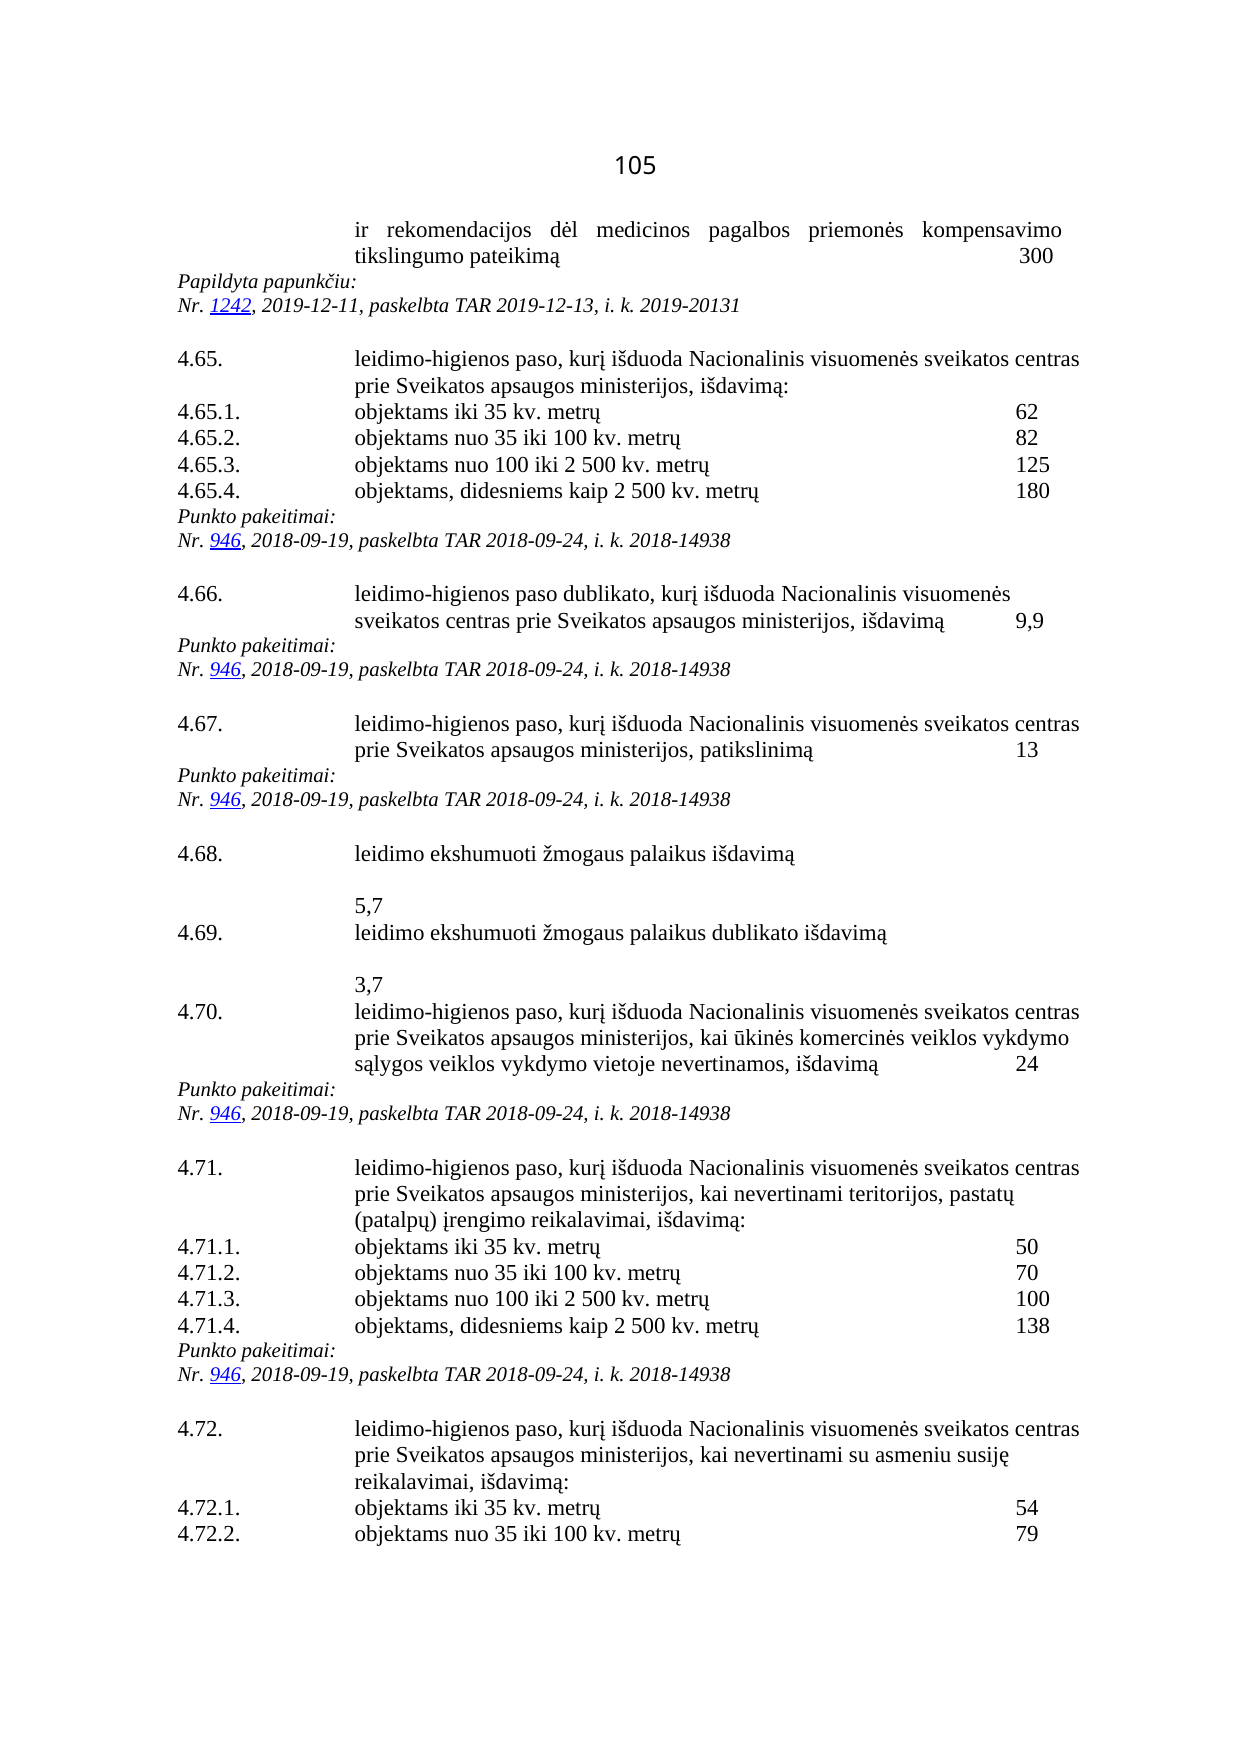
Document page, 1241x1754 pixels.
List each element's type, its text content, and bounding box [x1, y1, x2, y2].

text Nr. 1242, 2019-12-11, paskelbta TAR 2019-12-13, i. k. 2019-20131 [177, 293, 1093, 317]
text 4.66. leidimo-higienos paso dublikato, kurį išduoda Nacionalinis visuomenės sveikatos centras prie Sveikatos apsaugos ministerijos, išdavimą 9,9 [177, 580, 1093, 633]
text 4.72. leidimo-higienos paso, kurį išduoda Nacionalinis visuomenės sveikatos centras prie Sveikatos apsaugos ministerijos, kai nevertinami su asmeniu susiję reikalavimai, išdavimą: [177, 1415, 1093, 1494]
text 4.72.1. objektams iki 35 kv. metrų 54 [177, 1494, 1093, 1520]
text 4.67. leidimo-higienos paso, kurį išduoda Nacionalinis visuomenės sveikatos centras prie Sveikatos apsaugos ministerijos, patikslinimą 13 [177, 710, 1093, 763]
text 4.71. leidimo-higienos paso, kurį išduoda Nacionalinis visuomenės sveikatos centras prie Sveikatos apsaugos ministerijos, kai nevertinami teritorijos, pastatų (patalpų) įrengimo reikalavimai, išdavimą: [177, 1154, 1093, 1233]
text Punkto pakeitimai: [177, 633, 1093, 657]
text 4.71.2. objektams nuo 35 iki 100 kv. metrų 70 [177, 1259, 1093, 1285]
text 4.70. leidimo-higienos paso, kurį išduoda Nacionalinis visuomenės sveikatos centras prie Sveikatos apsaugos ministerijos, kai ūkinės komercinės veiklos vykdymo sąlygos veiklos vykdymo vietoje nevertinamos, išdavimą 24 [177, 998, 1093, 1077]
text Papildyta papunkčiu: [177, 268, 1093, 293]
text 4.65.1. objektams iki 35 kv. metrų 62 [177, 398, 1093, 424]
text 4.65.2. objektams nuo 35 iki 100 kv. metrų 82 [177, 424, 1093, 451]
text 4.71.3. objektams nuo 100 iki 2 500 kv. metrų 100 [177, 1285, 1093, 1312]
text Punkto pakeitimai: [177, 1338, 1093, 1362]
text Nr. 946, 2018-09-19, paskelbta TAR 2018-09-24, i. k. 2018-14938 [177, 1101, 1093, 1125]
text Nr. 946, 2018-09-19, paskelbta TAR 2018-09-24, i. k. 2018-14938 [177, 657, 1093, 681]
text Punkto pakeitimai: [177, 763, 1093, 787]
text 4.71.4. objektams, didesniems kaip 2 500 kv. metrų 138 [177, 1312, 1093, 1338]
text 4.68. leidimo ekshumuoti žmogaus palaikus išdavimą 5,7 [177, 839, 945, 919]
text Nr. 946, 2018-09-19, paskelbta TAR 2018-09-24, i. k. 2018-14938 [177, 1362, 1093, 1386]
text 4.72.2. objektams nuo 35 iki 100 kv. metrų 79 [177, 1520, 1093, 1547]
text 4.69. leidimo ekshumuoti žmogaus palaikus dublikato išdavimą 3,7 [177, 919, 945, 998]
text 4.65.3. objektams nuo 100 iki 2 500 kv. metrų 125 [177, 451, 1093, 477]
text 4.71.1. objektams iki 35 kv. metrų 50 [177, 1233, 1093, 1259]
text Punkto pakeitimai: [177, 503, 1093, 528]
text Nr. 946, 2018-09-19, paskelbta TAR 2018-09-24, i. k. 2018-14938 [177, 528, 1093, 552]
text 4.65. leidimo-higienos paso, kurį išduoda Nacionalinis visuomenės sveikatos centras prie Sveikatos apsaugos ministerijos, išdavimą: [177, 345, 1093, 398]
text ir rekomendacijos dėl medicinos pagalbos priemonės kompensavimo tikslingumo pateikimą 300 [177, 216, 1063, 268]
text Nr. 946, 2018-09-19, paskelbta TAR 2018-09-24, i. k. 2018-14938 [177, 787, 1093, 811]
text 4.65.4. objektams, didesniems kaip 2 500 kv. metrų 180 [177, 477, 1093, 503]
text Punkto pakeitimai: [177, 1077, 1093, 1101]
